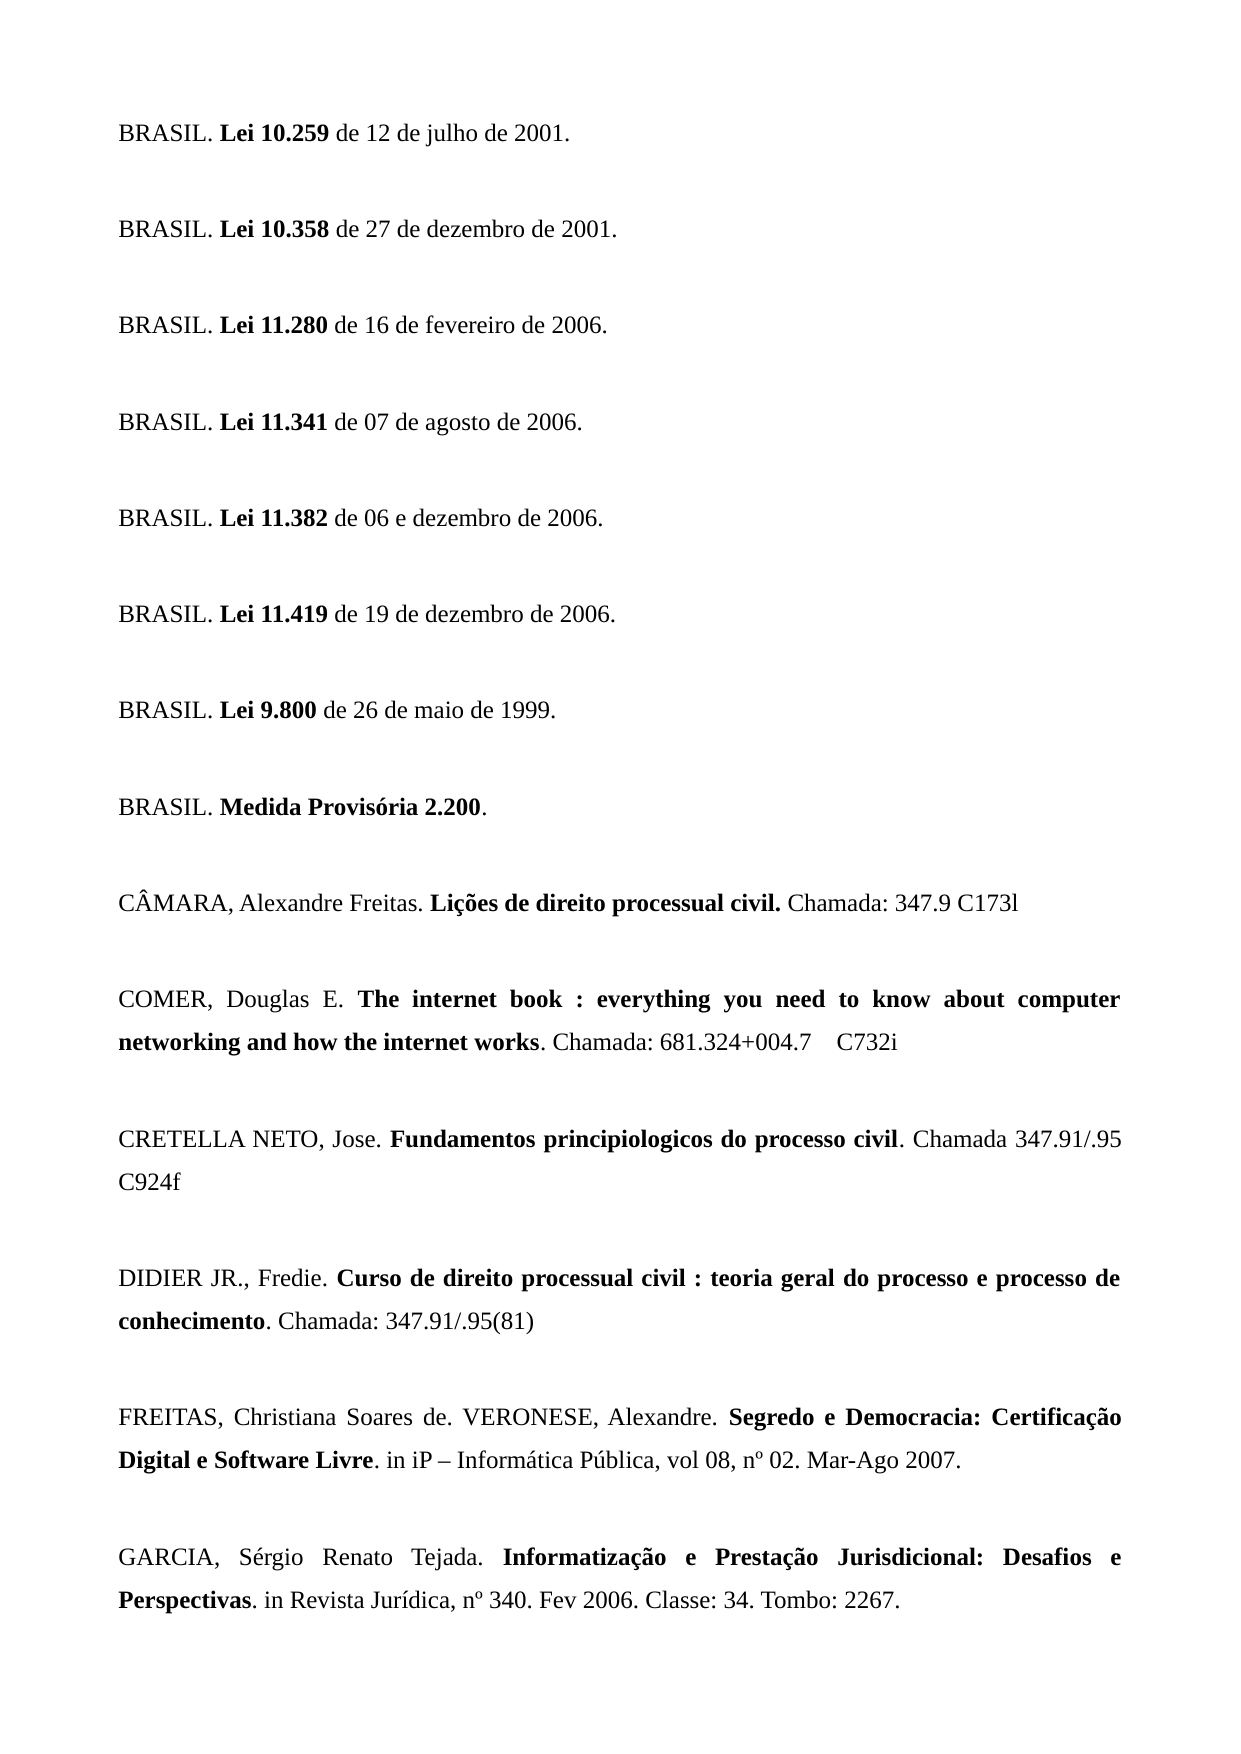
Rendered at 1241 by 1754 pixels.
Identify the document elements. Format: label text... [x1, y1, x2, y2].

text FREITAS, Christiana Soares de. VERONESE, Alexandre. Segredo e Democracia: Certificação Digital e Software Livre. in iP – Informática Pública, vol 08, nº 02. Mar-Ago 2007. [118, 1402, 1122, 1474]
text BRASIL. Lei 10.259 de 12 de julho de 2001. [118, 118, 1122, 147]
text BRASIL. Lei 11.280 de 16 de fevereiro de 2006. [118, 311, 1122, 339]
text BRASIL. Lei 9.800 de 26 de maio de 1999. [118, 696, 1122, 724]
text BRASIL. Lei 11.382 de 06 e dezembro de 2006. [118, 503, 1122, 532]
text COMER, Douglas E. The internet book : everything you need to know about computer networking and how the internet works. Chamada: 681.324+004.7 C732i [118, 984, 1122, 1056]
text DIDIER JR., Fredie. Curso de direito processual civil : teoria geral do processo e processo de conhecimento. Chamada: 347.91/.95(81) [118, 1263, 1122, 1335]
text BRASIL. Medida Provisória 2.200. [118, 792, 1122, 821]
text CÂMARA, Alexandre Freitas. Lições de direito processual civil. Chamada: 347.9 C173l [118, 888, 1122, 917]
text BRASIL. Lei 11.341 de 07 de agosto de 2006. [118, 407, 1122, 436]
text BRASIL. Lei 10.358 de 27 de dezembro de 2001. [118, 214, 1122, 243]
text GARCIA, Sérgio Renato Tejada. Informatização e Prestação Jurisdicional: Desafios e Perspectivas. in Revista Jurídica, nº 340. Fev 2006. Classe: 34. Tombo: 2267. [118, 1542, 1122, 1614]
text CRETELLA NETO, Jose. Fundamentos principiologicos do processo civil. Chamada 347.91/.95 C924f [118, 1124, 1122, 1196]
text BRASIL. Lei 11.419 de 19 de dezembro de 2006. [118, 599, 1122, 628]
